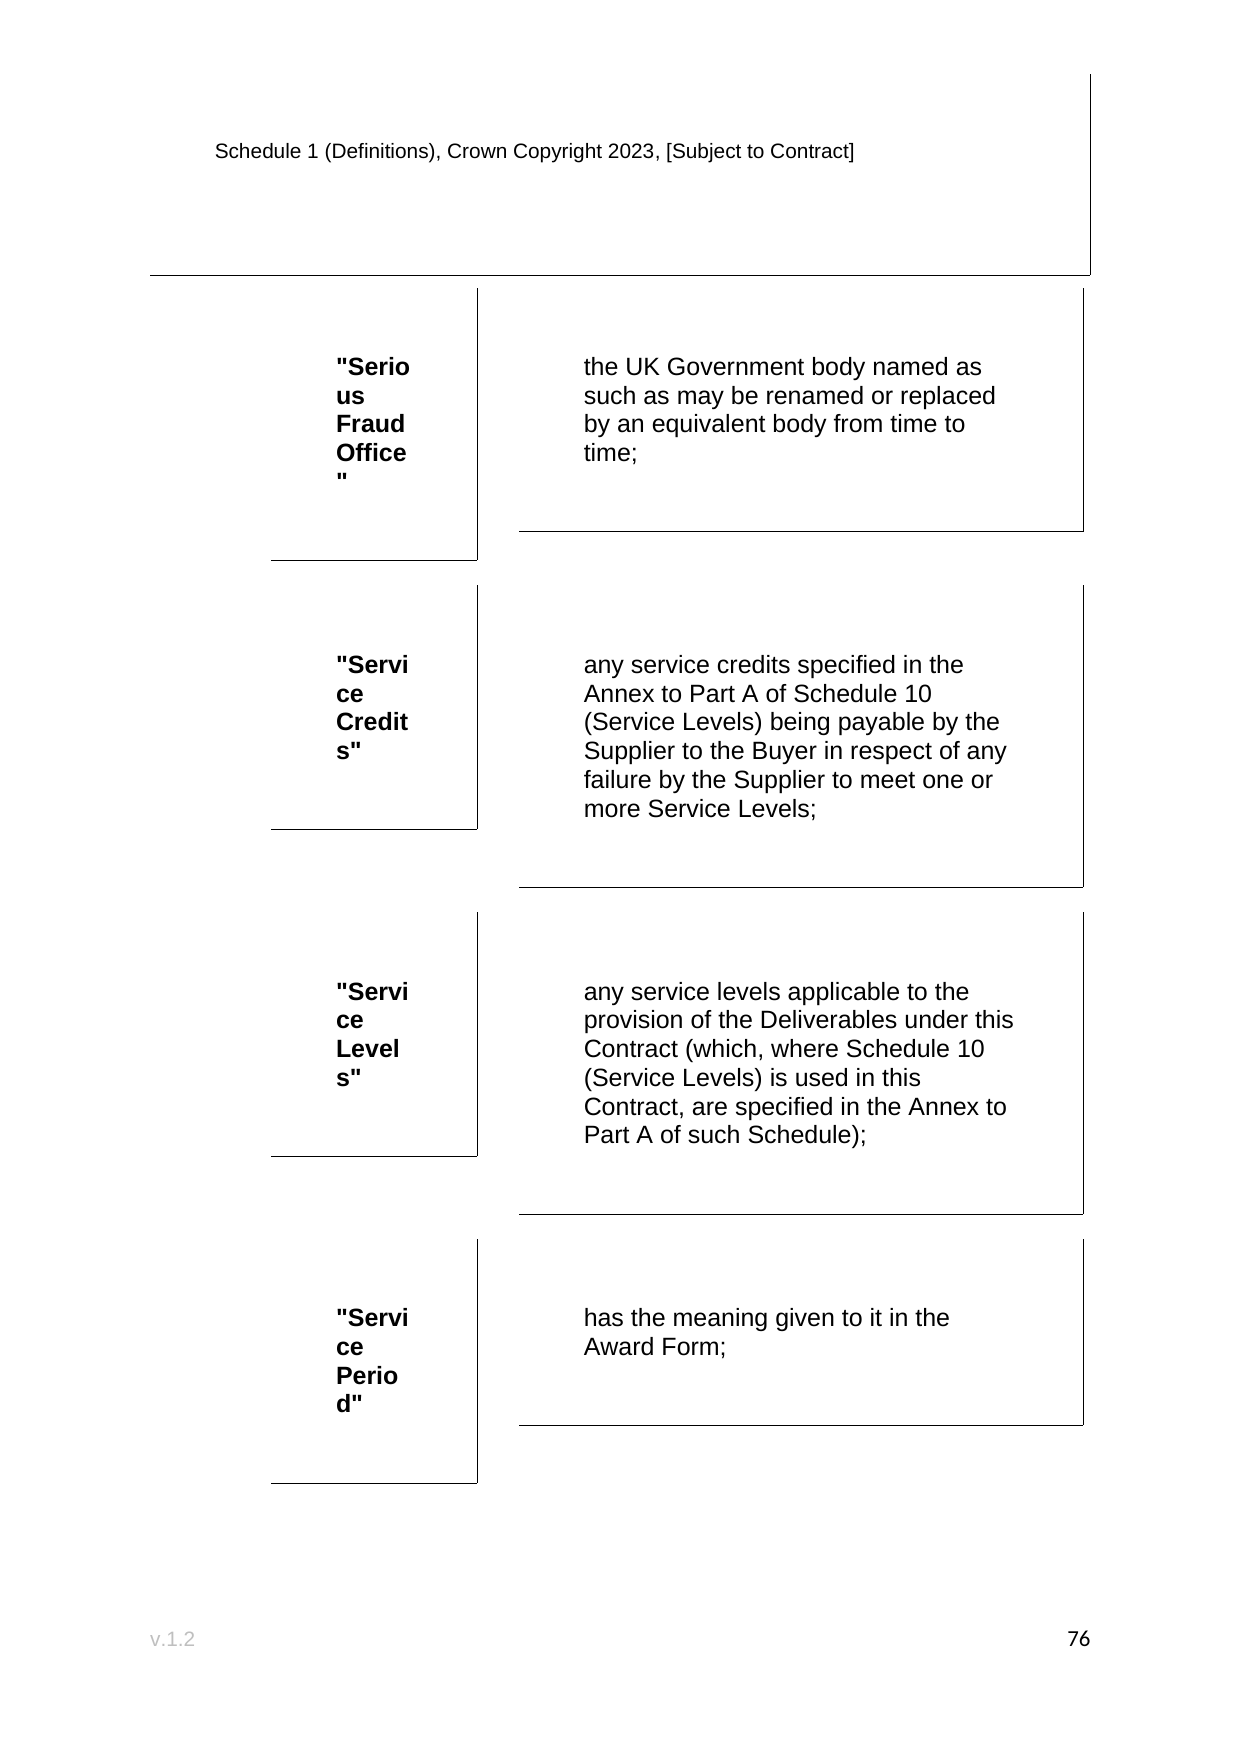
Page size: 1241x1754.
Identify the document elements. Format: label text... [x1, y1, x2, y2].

table_cell any service credits specified in the Annex to Part A of Schedule 10 (Service Levels) being payable by the Supplier to the Buyer in respect of any failure by the Supplier to meet one or more Service Levels; [489, 573, 1095, 899]
table_cell "Service Period" [254, 1226, 489, 1495]
table_cell the UK Government body named as such as may be renamed or replaced by an equivalent body from time to time; [489, 275, 1095, 573]
table_cell "Serious Fraud Office" [254, 275, 489, 573]
table_cell any service levels applicable to the provision of the Deliverables under this Contract (which, where Schedule 10 (Service Levels) is used in this Contract, are specified in the Annex to Part A of such Schedule); [489, 900, 1095, 1226]
table_cell "Service Credits" [254, 573, 489, 899]
table_cell has the meaning given to it in the Award Form; [489, 1226, 1095, 1495]
table_cell "Service Levels" [254, 900, 489, 1226]
